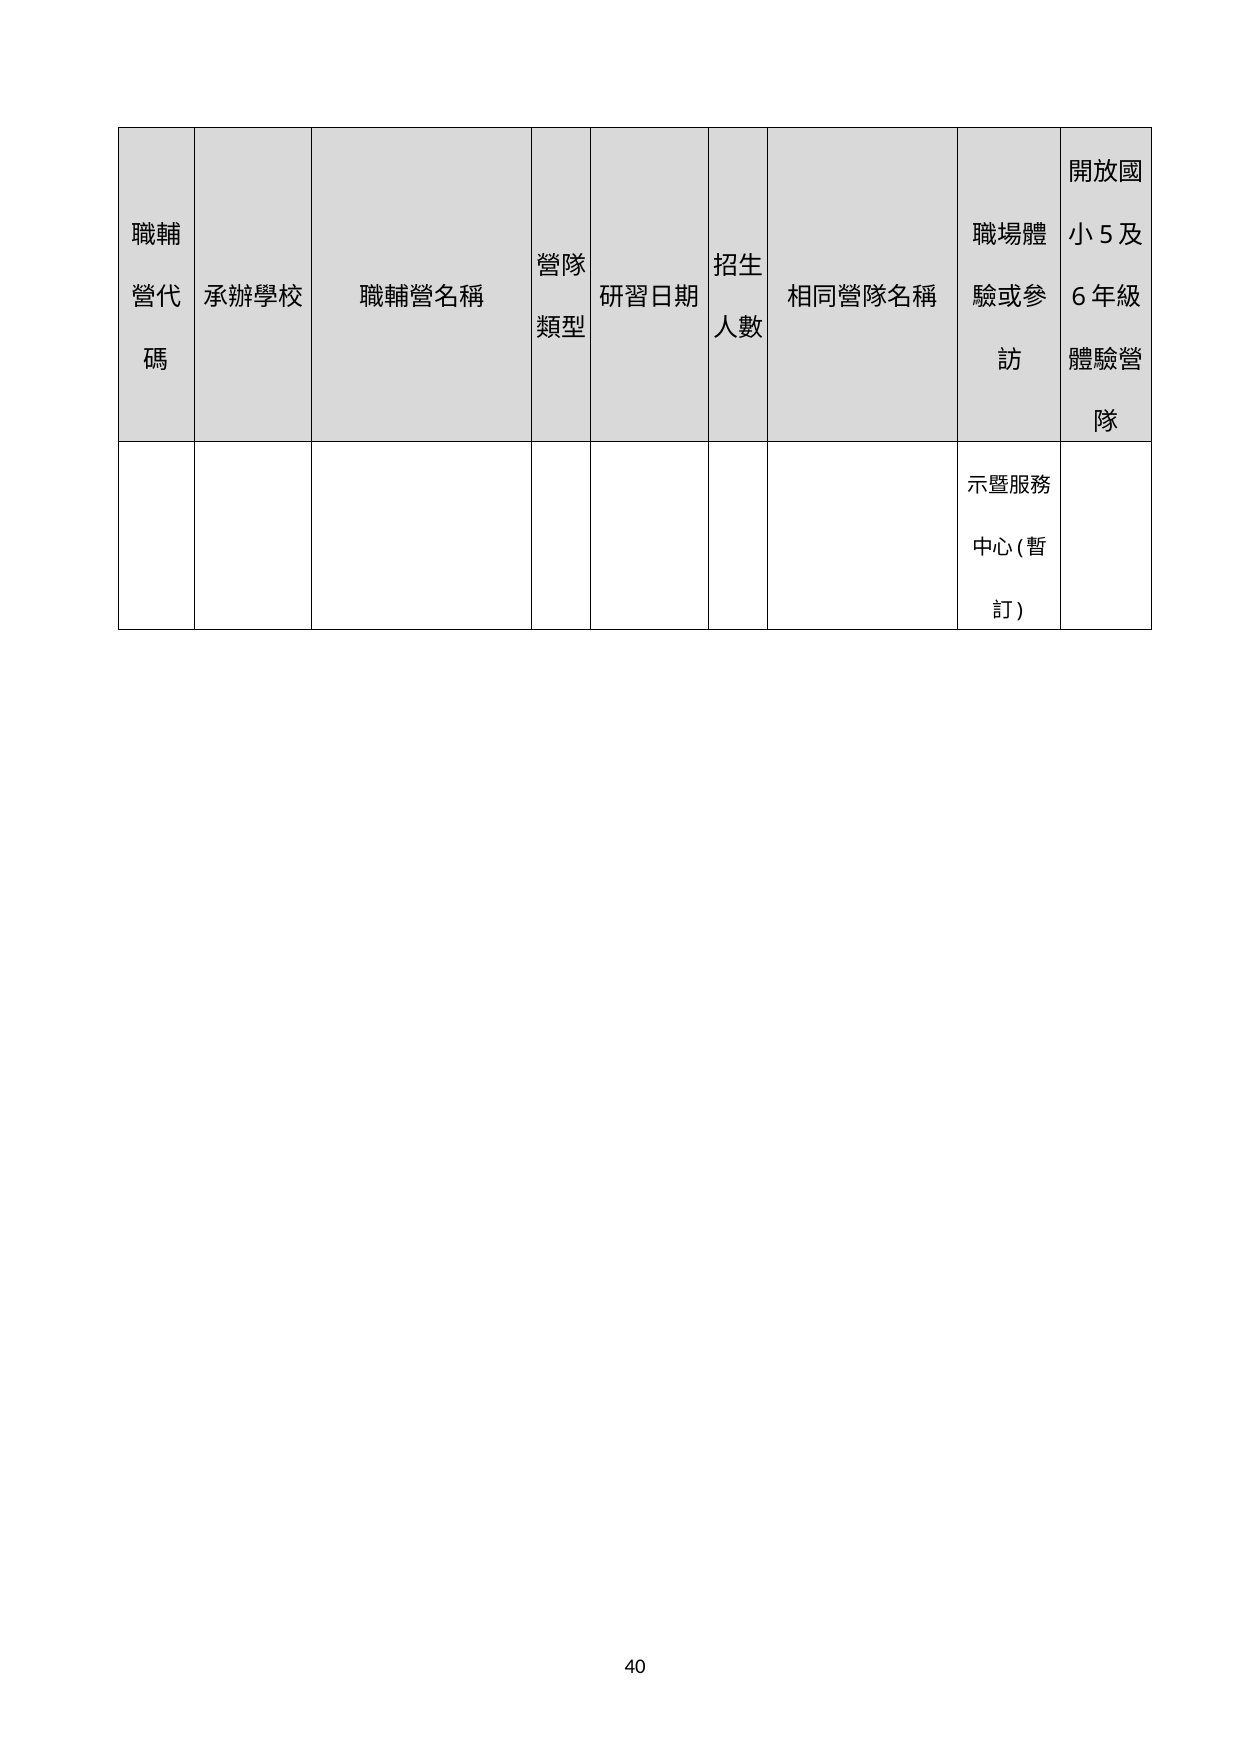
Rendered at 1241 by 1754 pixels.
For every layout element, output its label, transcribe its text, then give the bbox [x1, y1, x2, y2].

table_header 職場體驗或參訪 [958, 128, 1060, 441]
table_header 研習日期 [591, 128, 708, 441]
table_cell [119, 442, 194, 629]
table_header 營隊類型 [532, 128, 590, 441]
table_header 開放國小5及6年級體驗營隊 [1061, 128, 1151, 441]
table_header 職輔營代碼 [119, 128, 194, 441]
table_header 相同營隊名稱 [768, 128, 957, 441]
table_cell [1061, 442, 1151, 629]
table_header 承辦學校 [195, 128, 311, 441]
table_cell [532, 442, 590, 629]
table_cell [768, 442, 957, 629]
table_header 職輔營名稱 [312, 128, 531, 441]
table_cell 示暨服務中心(暫訂) [958, 442, 1060, 629]
table_cell [312, 442, 531, 629]
table_cell [195, 442, 311, 629]
table_cell [591, 442, 708, 629]
table_cell [709, 442, 767, 629]
table_header 招生人數 [709, 128, 767, 441]
